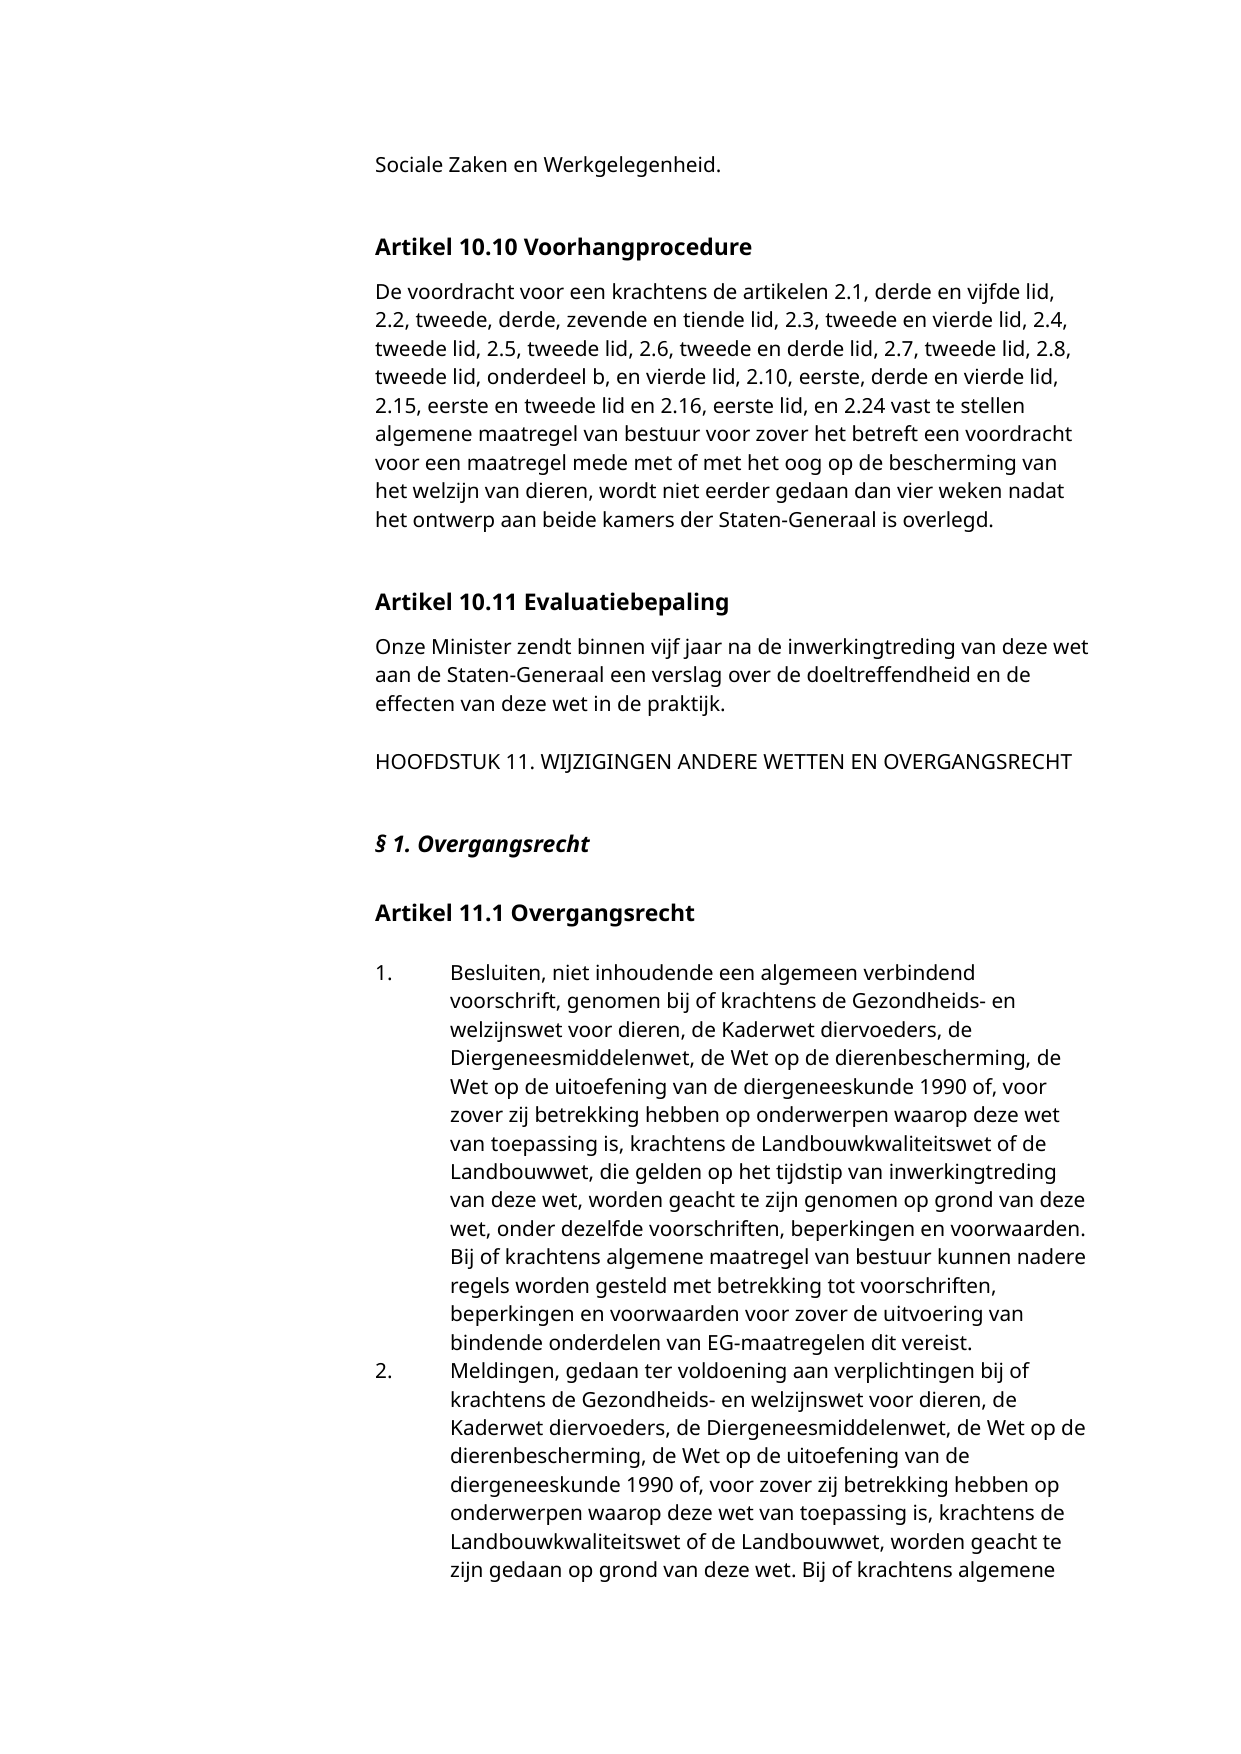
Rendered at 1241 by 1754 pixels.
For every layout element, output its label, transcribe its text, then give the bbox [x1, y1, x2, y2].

subtitle Artikel 10.11 Evaluatiebepaling [375, 586, 1090, 617]
text Sociale Zaken en Werkgelegenheid. [375, 150, 1090, 178]
list Meldingen, gedaan ter voldoening aan verplichtingen bij of krachtens de Gezondheids- en welzijnswet voor dieren, de Kaderwet diervoeders, de Diergeneesmiddelenwet, de Wet op de dierenbescherming, de Wet op de uitoefening van de diergeneeskunde 1990 of, voor zover zij betrekking hebben op onderwerpen waarop deze wet van toepassing is, krachtens de Landbouwkwaliteitswet of de Landbouwwet, worden geacht te zijn gedaan op grond van deze wet. Bij of krachtens algemene [375, 1356, 1090, 1584]
subtitle Artikel 10.10 Voorhangprocedure [375, 231, 1090, 262]
text De voordracht voor een krachtens de artikelen 2.1, derde en vijfde lid, 2.2, tweede, derde, zevende en tiende lid, 2.3, tweede en vierde lid, 2.4, tweede lid, 2.5, tweede lid, 2.6, tweede en derde lid, 2.7, tweede lid, 2.8, tweede lid, onderdeel b, en vierde lid, 2.10, eerste, derde en vierde lid, 2.15, eerste en tweede lid en 2.16, eerste lid, en 2.24 vast te stellen algemene maatregel van bestuur voor zover het betreft een voordracht voor een maatregel mede met of met het oog op de bescherming van het welzijn van dieren, wordt niet eerder gedaan dan vier weken nadat het ontwerp aan beide kamers der Staten-Generaal is overlegd. [375, 277, 1090, 533]
subtitle HOOFDSTUK 11. WIJZIGINGEN ANDERE WETTEN EN OVERGANGSRECHT [375, 747, 1090, 776]
subtitle Artikel 11.1 Overgangsrecht [375, 897, 1090, 928]
text Onze Minister zendt binnen vijf jaar na de inwerkingtreding van deze wet aan de Staten-Generaal een verslag over de doeltreffendheid en de effecten van deze wet in de praktijk. [375, 632, 1090, 717]
list Besluiten, niet inhoudende een algemeen verbindend voorschrift, genomen bij of krachtens de Gezondheids- en welzijnswet voor dieren, de Kaderwet diervoeders, de Diergeneesmiddelenwet, de Wet op de dierenbescherming, de Wet op de uitoefening van de diergeneeskunde 1990 of, voor zover zij betrekking hebben op onderwerpen waarop deze wet van toepassing is, krachtens de Landbouwkwaliteitswet of de Landbouwwet, die gelden op het tijdstip van inwerkingtreding van deze wet, worden geacht te zijn genomen op grond van deze wet, onder dezelfde voorschriften, beperkingen en voorwaarden. Bij of krachtens algemene maatregel van bestuur kunnen nadere regels worden gesteld met betrekking tot voorschriften, beperkingen en voorwaarden voor zover de uitvoering van bindende onderdelen van EG-maatregelen dit vereist. [375, 958, 1090, 1356]
subtitle § 1. Overgangsrecht [375, 828, 1090, 859]
